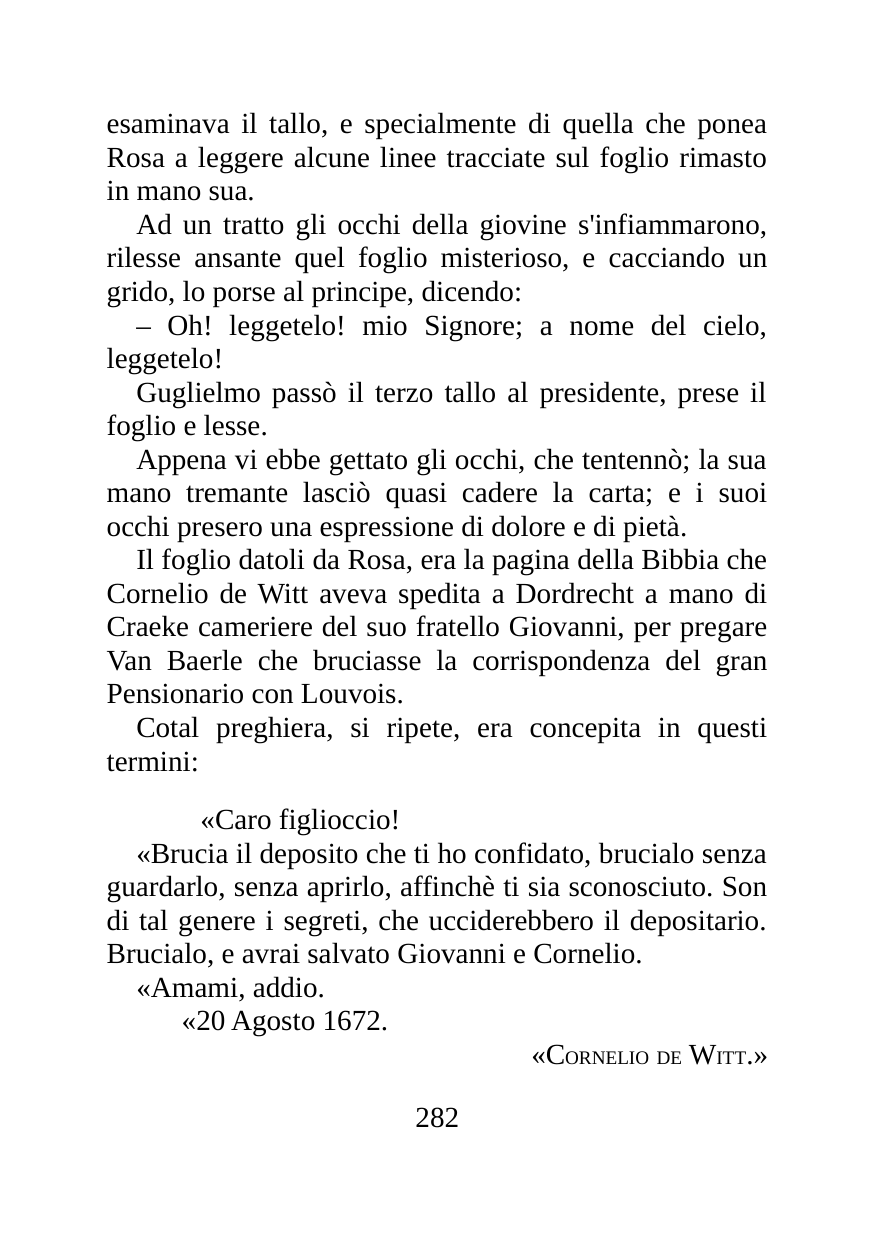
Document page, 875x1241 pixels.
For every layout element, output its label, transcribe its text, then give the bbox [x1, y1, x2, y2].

text «Caro figlioccio! [200, 802, 768, 836]
text «Brucia il deposito che ti ho confidato, brucialo senza guardarlo, senza aprirlo, affinchè ti sia sconosciuto. Son di tal genere i segreti, che ucciderebbero il depositario. Brucialo, e avrai salvato Giovanni e Cornelio. [106, 836, 768, 970]
text «20 Agosto 1672. [181, 1003, 768, 1037]
text ‒ Oh! leggetelo! mio Signore; a nome del cielo, leggetelo! [106, 308, 768, 375]
text Cotal preghiera, si ripete, era concepita in questi termini: [106, 710, 768, 777]
text Appena vi ebbe gettato gli occhi, che tentennò; la sua mano tremante lasciò quasi cadere la carta; e i suoi occhi presero una espressione di dolore e di pietà. [106, 442, 768, 542]
text Ad un tratto gli occhi della giovine s'infiammarono, rilesse ansante quel foglio misterioso, e cacciando un grido, lo porse al principe, dicendo: [106, 207, 768, 308]
text esaminava il tallo, e specialmente di quella che ponea Rosa a leggere alcune linee tracciate sul foglio rimasto in mano sua. [106, 106, 768, 207]
text Il foglio datoli da Rosa, era la pagina della Bibbia che Cornelio de Witt aveva spedita a Dordrecht a mano di Craeke cameriere del suo fratello Giovanni, per pregare Van Baerle che bruciasse la corrispondenza del gran Pensionario con Louvois. [106, 542, 768, 710]
text «Amami, addio. [106, 970, 768, 1003]
text «Cornelio de Witt.» [106, 1037, 768, 1071]
text Guglielmo passò il terzo tallo al presidente, prese il foglio e lesse. [106, 375, 768, 442]
